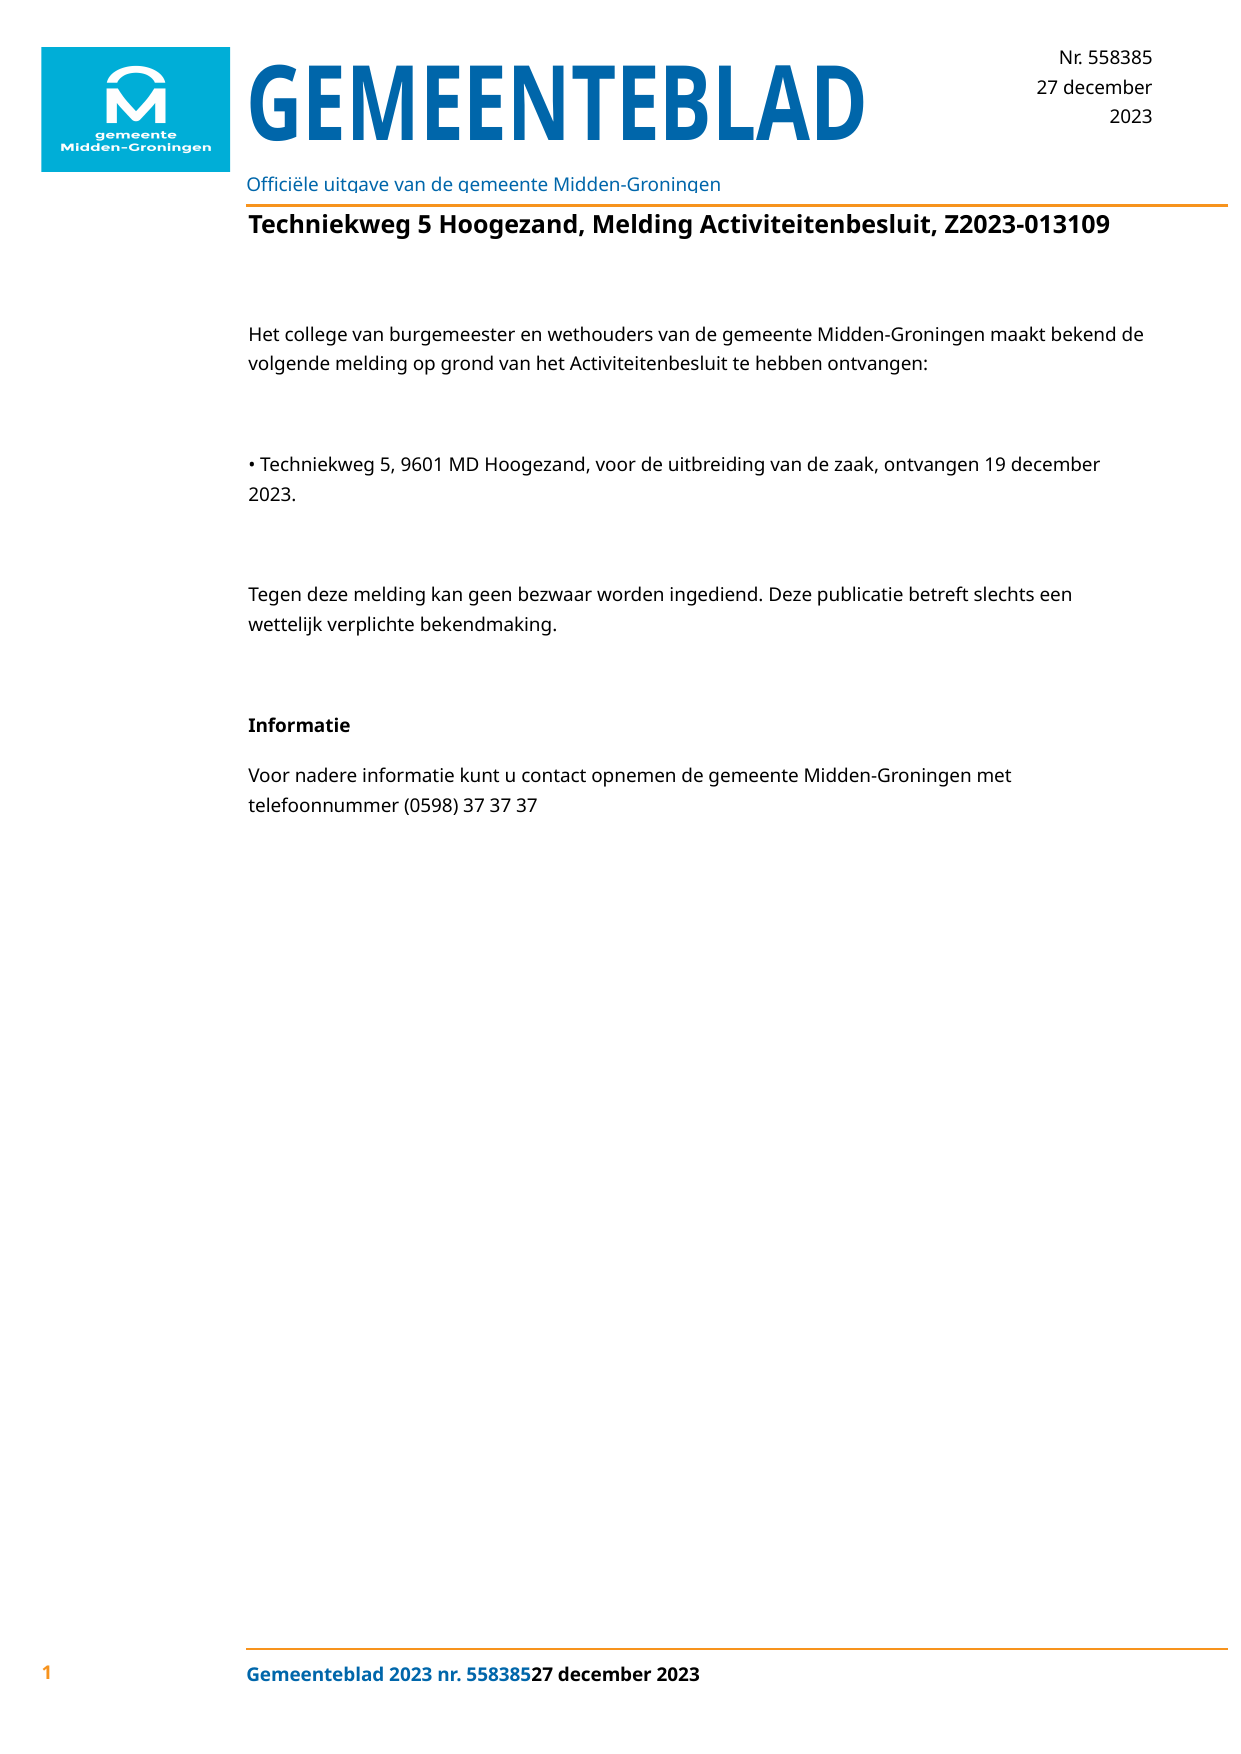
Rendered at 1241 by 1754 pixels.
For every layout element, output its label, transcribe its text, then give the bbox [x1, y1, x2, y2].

text Voor nadere informatie kunt u contact opnemen de gemeente Midden-Groningen met telefoonnummer (0598) 37 37 37 [248, 762, 1152, 818]
text • Techniekweg 5, 9601 MD Hoogezand, voor de uitbreiding van de zaak, ontvangen 19 december 2023. [248, 451, 1152, 506]
text Techniekweg 5 Hoogezand, Melding Activiteitenbesluit, Z2023-013109 [248, 207, 1152, 241]
picture [184, 146, 190, 153]
text Informatie [248, 712, 1152, 738]
text Tegen deze melding kan geen bezwaar worden ingediend. Deze publicatie betreft slechts een wettelijk verplichte bekendmaking. [248, 582, 1152, 637]
picture [107, 89, 165, 122]
text Het college van burgemeester en wethouders van de gemeente Midden-Groningen maakt bekend de volgende melding op grond van het Activiteitenbesluit te hebben ontvangen: [248, 321, 1152, 376]
picture [108, 66, 164, 82]
